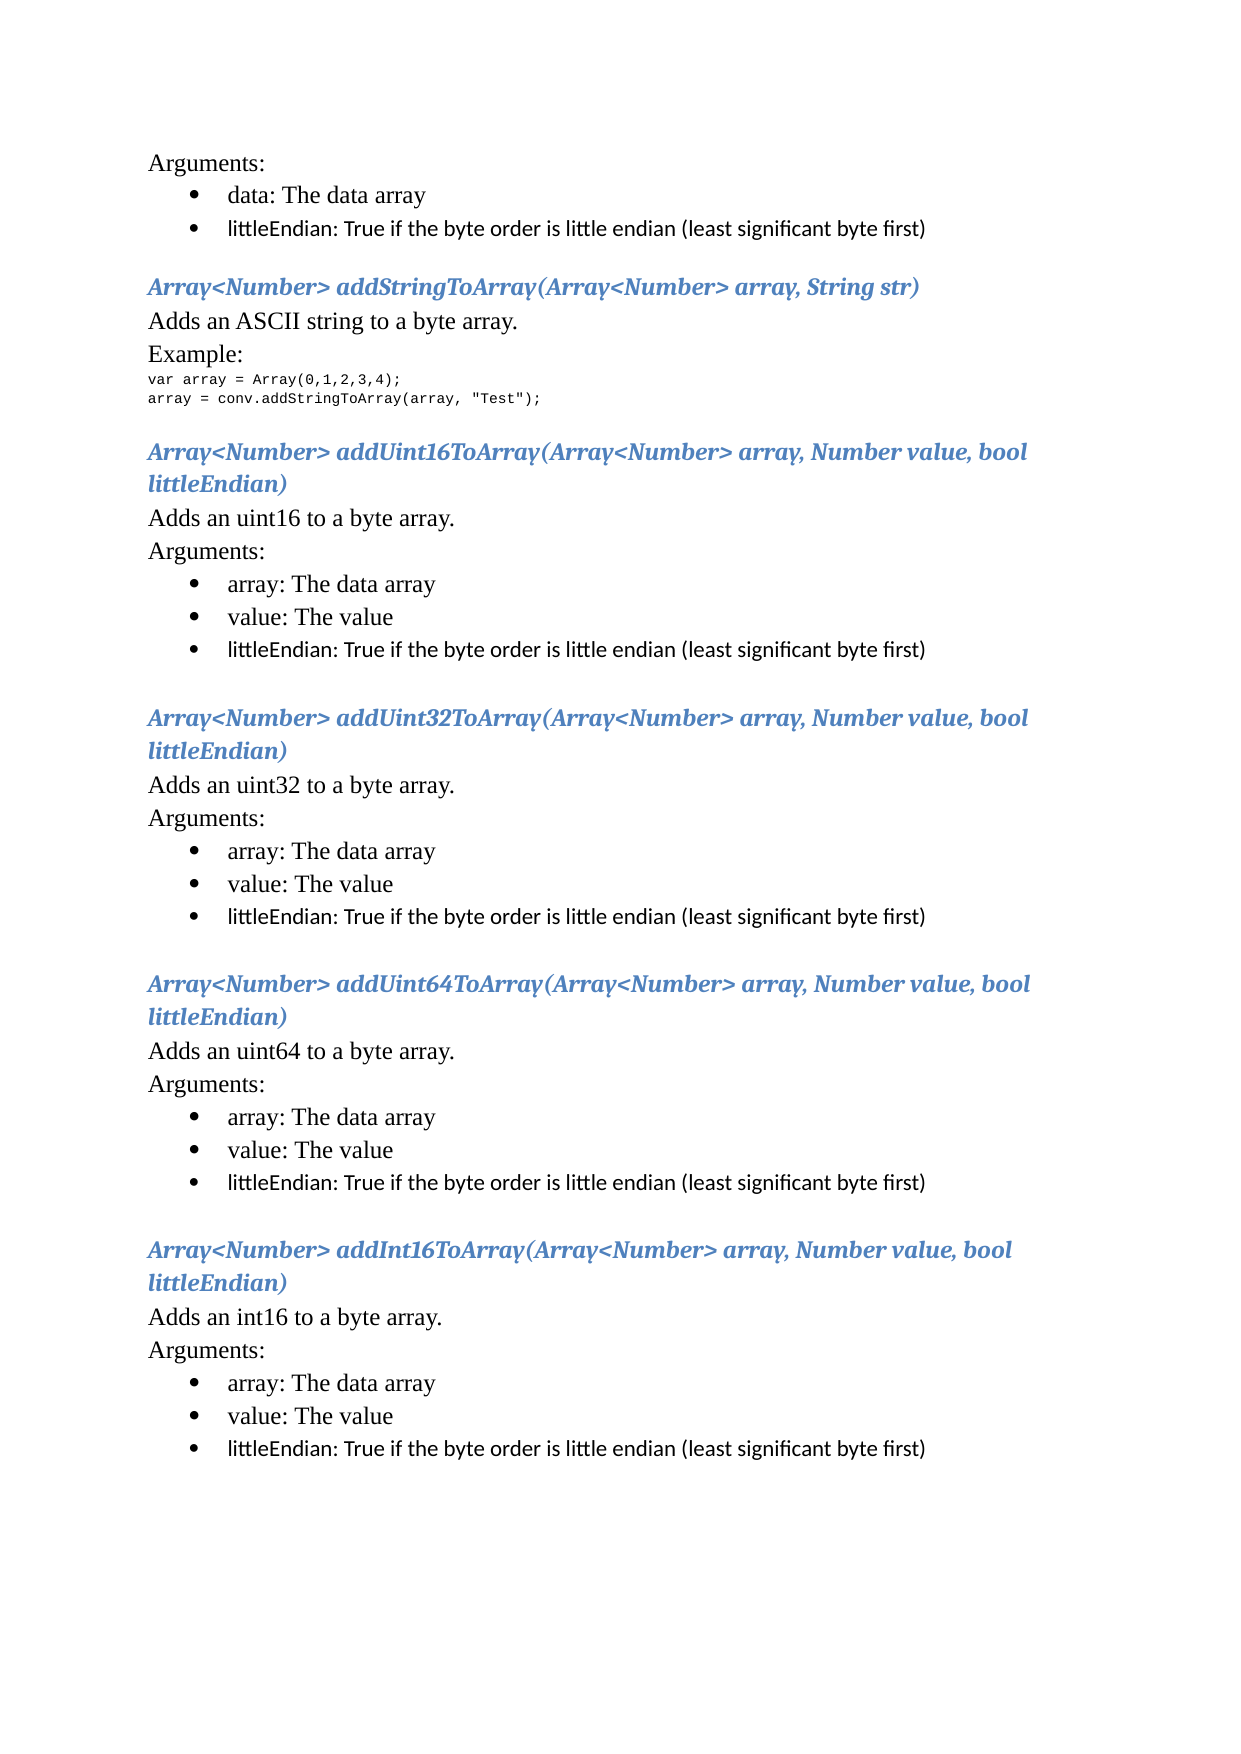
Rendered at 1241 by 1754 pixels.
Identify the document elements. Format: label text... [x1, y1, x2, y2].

text Arguments: [148, 1335, 1093, 1364]
list value: The value [190, 602, 1093, 631]
list littleEndian: True if the byte order is little endian (least significant byte first) [190, 902, 1093, 930]
list array: The data array [190, 1102, 1093, 1131]
list littleEndian: True if the byte order is little endian (least significant byte first) [190, 214, 1093, 242]
text Arguments: [148, 148, 1093, 176]
text Adds an uint16 to a byte array. [148, 503, 1093, 532]
text Arguments: [148, 803, 1093, 831]
list littleEndian: True if the byte order is little endian (least significant byte first) [190, 1434, 1093, 1462]
list data: The data array [190, 181, 1093, 209]
text Example: [148, 339, 1093, 368]
list array: The data array [190, 1368, 1093, 1397]
list value: The value [190, 869, 1093, 897]
list array: The data array [190, 836, 1093, 864]
text var array = Array(0,1,2,3,4); [148, 372, 1093, 389]
subtitle Array<Number> addUint32ToArray(Array<Number> array, Number value, bool littleEndian) [148, 704, 1093, 765]
subtitle Array<Number> addUint64ToArray(Array<Number> array, Number value, bool littleEndian) [148, 970, 1093, 1032]
subtitle Array<Number> addInt16ToArray(Array<Number> array, Number value, bool littleEndian) [148, 1236, 1093, 1298]
list littleEndian: True if the byte order is little endian (least significant byte first) [190, 1168, 1093, 1196]
text Arguments: [148, 536, 1093, 565]
text Adds an uint32 to a byte array. [148, 770, 1093, 798]
list value: The value [190, 1401, 1093, 1430]
list value: The value [190, 1135, 1093, 1164]
list littleEndian: True if the byte order is little endian (least significant byte first) [190, 636, 1093, 663]
text array = conv.addStringToArray(array, "Test"); [148, 391, 1093, 408]
text Adds an int16 to a byte array. [148, 1302, 1093, 1331]
subtitle Array<Number> addStringToArray(Array<Number> array, String str) [148, 273, 1093, 302]
subtitle Array<Number> addUint16ToArray(Array<Number> array, Number value, bool littleEndian) [148, 437, 1093, 499]
text Adds an ASCII string to a byte array. [148, 306, 1093, 335]
list array: The data array [190, 569, 1093, 598]
text Adds an uint64 to a byte array. [148, 1036, 1093, 1065]
text Arguments: [148, 1069, 1093, 1098]
